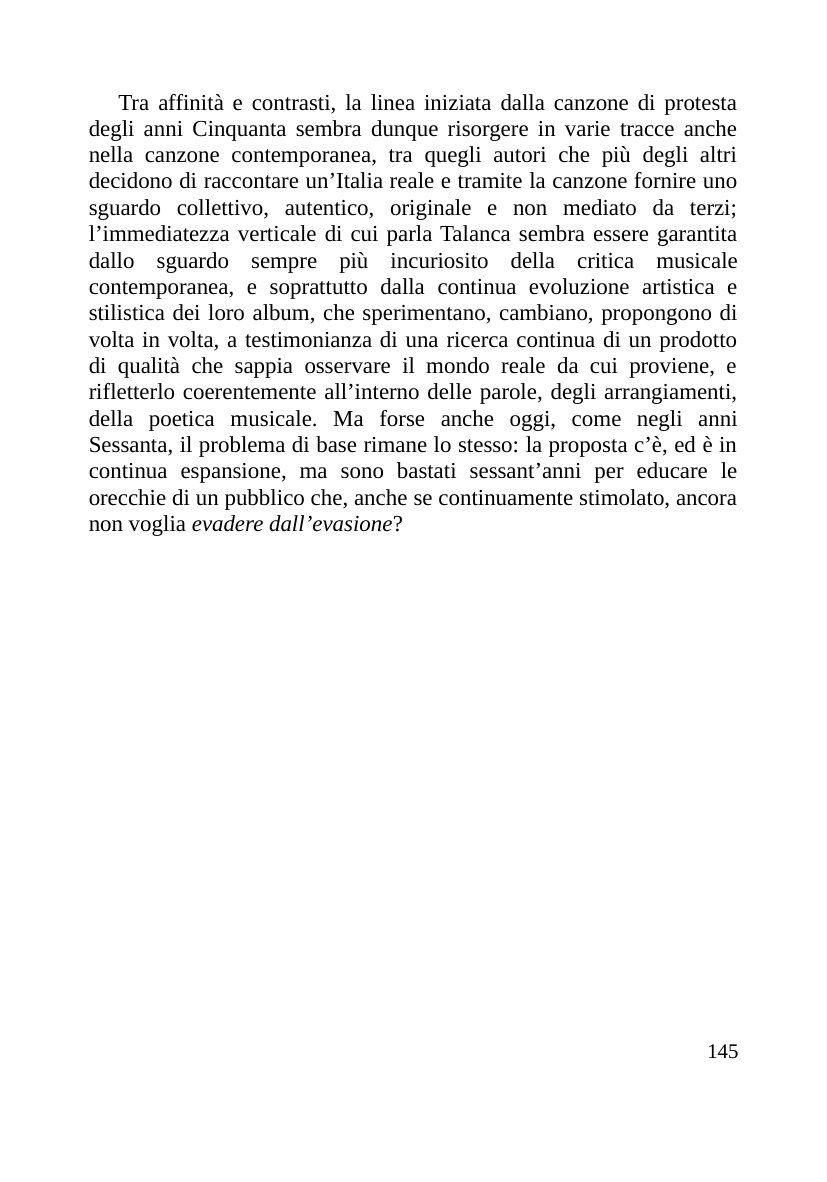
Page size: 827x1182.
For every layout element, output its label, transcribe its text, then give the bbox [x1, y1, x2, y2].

text Tra affinità e contrasti, la linea iniziata dalla canzone di protesta degli anni Cinquanta sembra dunque risorgere in varie tracce anche nella canzone contemporanea, tra quegli autori che più degli altri decidono di raccontare un’Italia reale e tramite la canzone fornire uno sguardo collettivo, autentico, originale e non mediato da terzi; l’immediatezza verticale di cui parla Talanca sembra essere garantita dallo sguardo sempre più incuriosito della critica musicale contemporanea, e soprattutto dalla continua evoluzione artistica e stilistica dei loro album, che sperimentano, cambiano, propongono di volta in volta, a testimonianza di una ricerca continua di un prodotto di qualità che sappia osservare il mondo reale da cui proviene, e rifletterlo coerentemente all’interno delle parole, degli arrangiamenti, della poetica musicale. Ma forse anche oggi, come negli anni Sessanta, il problema di base rimane lo stesso: la proposta c’è, ed è in continua espansione, ma sono bastati sessant’anni per educare le orecchie di un pubblico che, anche se continuamente stimolato, ancora non voglia evadere dall’evasione? [88, 88, 738, 537]
